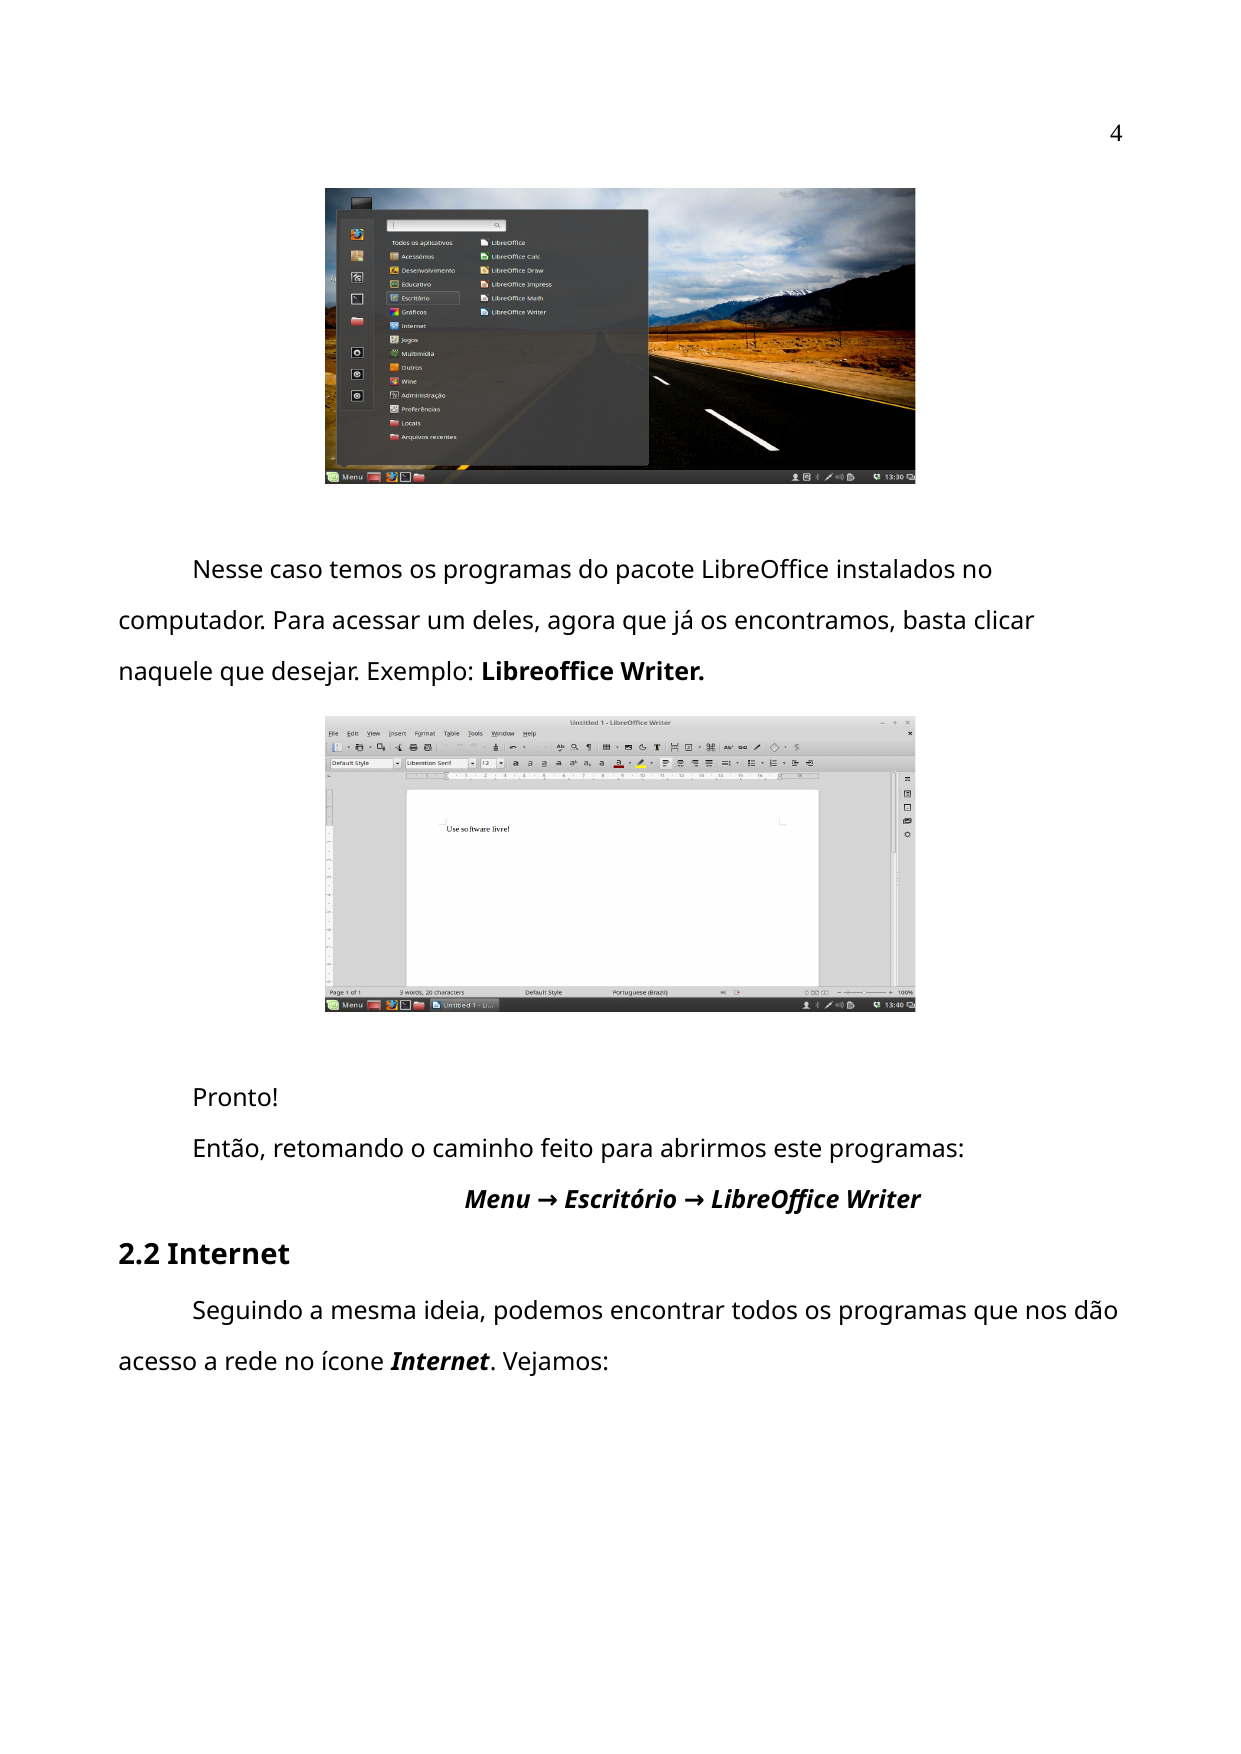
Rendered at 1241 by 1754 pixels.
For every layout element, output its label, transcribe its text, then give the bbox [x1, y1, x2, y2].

text Então, retomando o caminho feito para abrirmos este programas: [118, 1131, 1122, 1165]
text 2.2 Internet [118, 1233, 1122, 1273]
picture [325, 716, 916, 1012]
text Nesse caso temos os programas do pacote LibreOffice instalados no computador. Para acessar um deles, agora que já os encontramos, basta clicar naquele que desejar. Exemplo: Libreoffice Writer. [118, 552, 1122, 688]
text Seguindo a mesma ideia, podemos encontrar todos os programas que nos dão acesso a rede no ícone Internet. Vejamos: [118, 1293, 1122, 1378]
text Pronto! [118, 1080, 1122, 1114]
text Menu → Escritório → LibreOffice Writer [118, 1182, 1122, 1216]
picture [325, 188, 916, 484]
